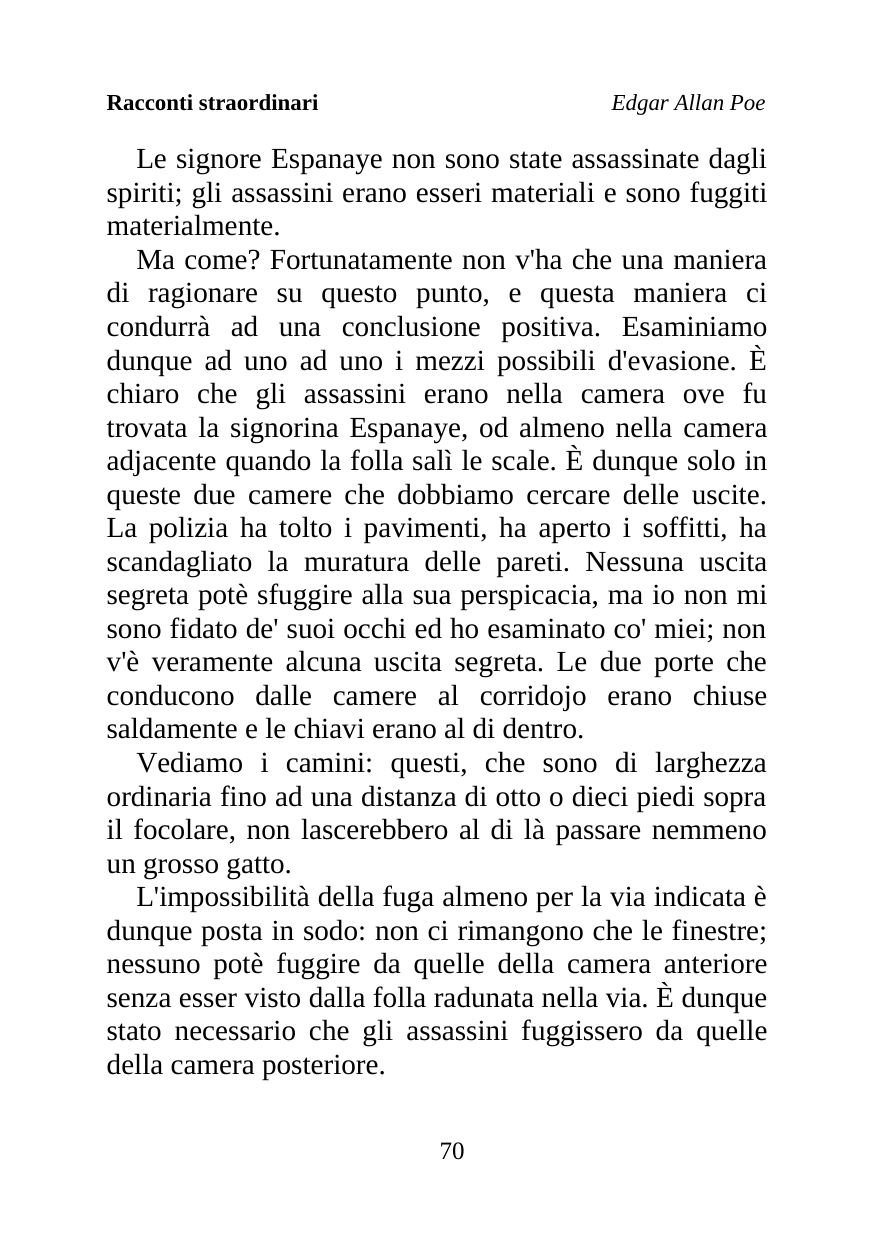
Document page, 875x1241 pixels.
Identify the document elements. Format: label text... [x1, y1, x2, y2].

text Le signore Espanaye non sono state assassinate dagli spiriti; gli assassini erano esseri materiali e sono fuggiti materialmente. [106, 141, 768, 242]
text Vediamo i camini: questi, che sono di larghezza ordinaria fino ad una distanza di otto o dieci piedi sopra il focolare, non lascerebbero al di là passare nemmeno un grosso gatto. [106, 745, 768, 879]
text L'impossibilità della fuga almeno per la via indicata è dunque posta in sodo: non ci rimangono che le finestre; nessuno potè fuggire da quelle della camera anteriore senza esser visto dalla folla radunata nella via. È dunque stato necessario che gli assassini fuggissero da quelle della camera posteriore. [106, 879, 768, 1081]
text Ma come? Fortunatamente non v'ha che una maniera di ragionare su questo punto, e questa maniera ci condurrà ad una conclusione positiva. Esaminiamo dunque ad uno ad uno i mezzi possibili d'evasione. È chiaro che gli assassini erano nella camera ove fu trovata la signorina Espanaye, od almeno nella camera adjacente quando la folla salì le scale. È dunque solo in queste due camere che dobbiamo cercare delle uscite. La polizia ha tolto i pavimenti, ha aperto i soffitti, ha scandagliato la muratura delle pareti. Nessuna uscita segreta potè sfuggire alla sua perspicacia, ma io non mi sono fidato de' suoi occhi ed ho esaminato co' miei; non v'è veramente alcuna uscita segreta. Le due porte che conducono dalle camere al corridojo erano chiuse saldamente e le chiavi erano al di dentro. [106, 242, 768, 745]
